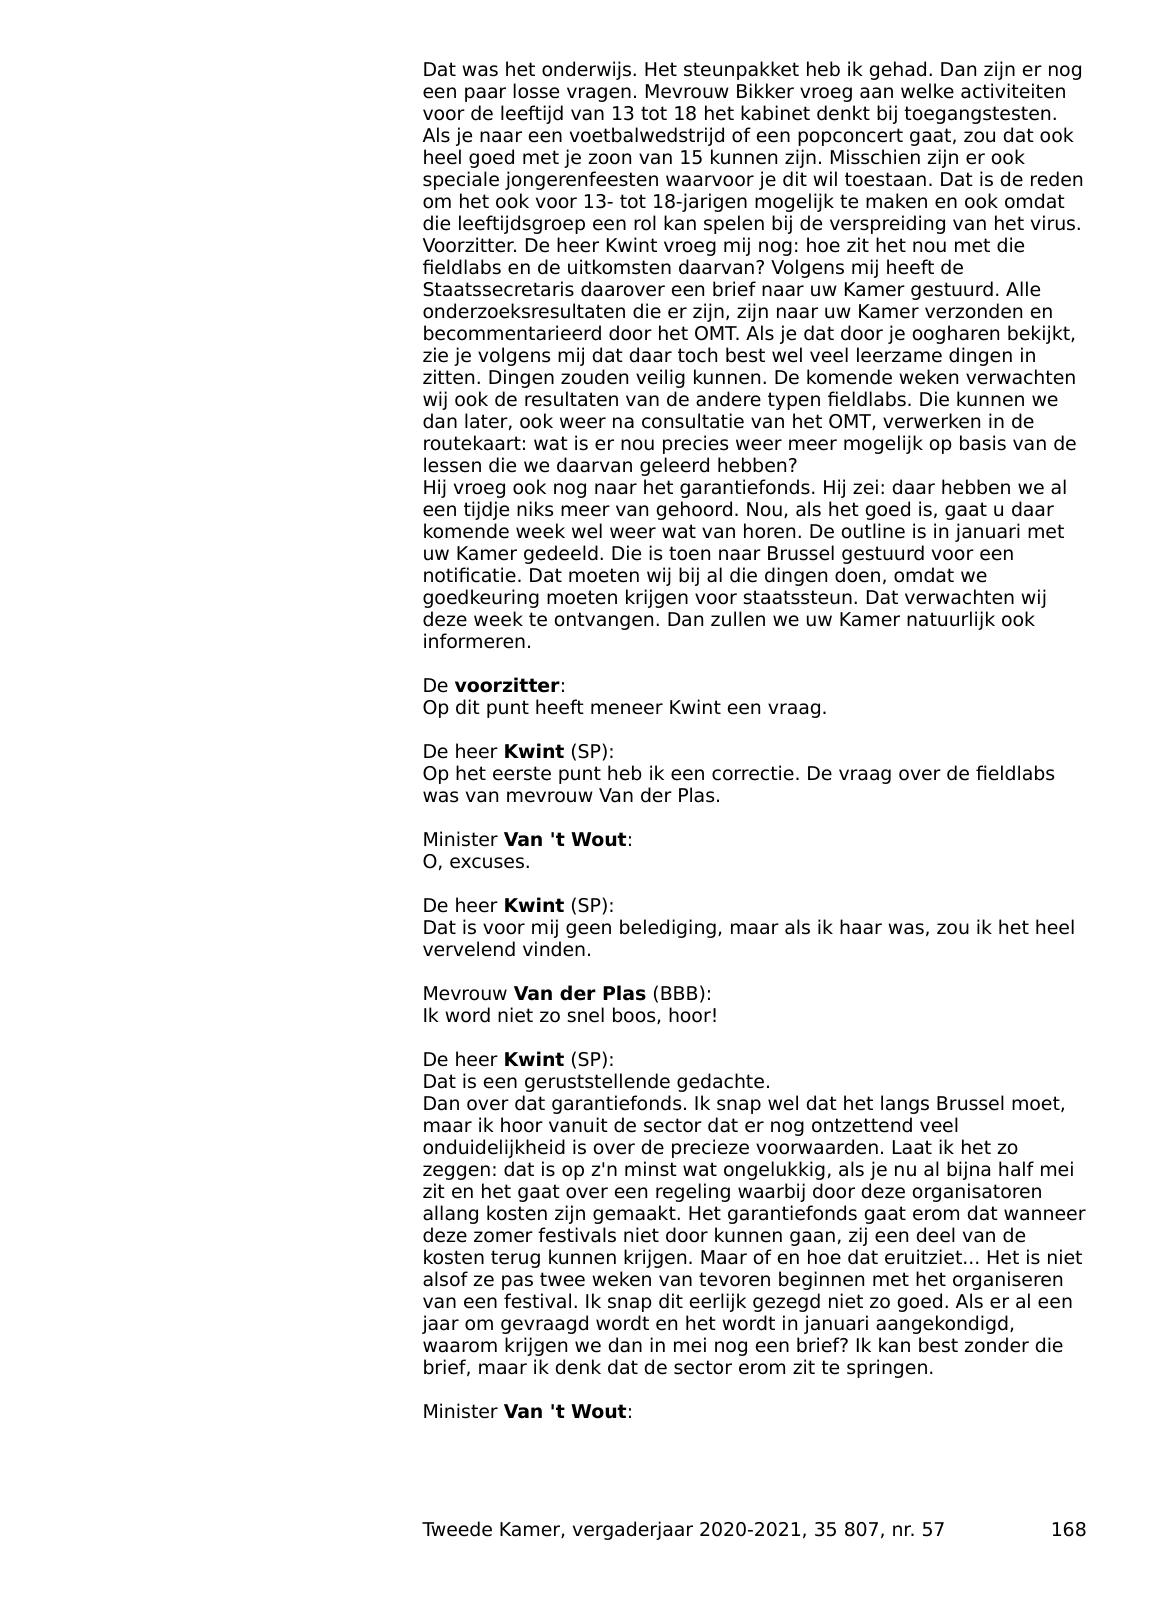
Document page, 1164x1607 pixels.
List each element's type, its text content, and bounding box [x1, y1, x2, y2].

text Dat is een geruststellende gedachte. [422, 1071, 1087, 1093]
text Voorzitter. De heer Kwint vroeg mij nog: hoe zit het nou met die fieldlabs en de uitkomsten daarvan? Volgens mij heeft de Staatssecretaris daarover een brief naar uw Kamer gestuurd. Alle onderzoeksresultaten die er zijn, zijn naar uw Kamer verzonden en becommentarieerd door het OMT. Als je dat door je oogharen bekijkt, zie je volgens mij dat daar toch best wel veel leerzame dingen in zitten. Dingen zouden veilig kunnen. De komende weken verwachten wij ook de resultaten van de andere typen fieldlabs. Die kunnen we dan later, ook weer na consultatie van het OMT, verwerken in de routekaart: wat is er nou precies weer meer mogelijk op basis van de lessen die we daarvan geleerd hebben? [422, 235, 1087, 477]
text Minister Van 't Wout: [422, 829, 1087, 851]
text De heer Kwint (SP): [422, 1049, 1087, 1071]
text De voorzitter: [422, 675, 1087, 697]
text Dat was het onderwijs. Het steunpakket heb ik gehad. Dan zijn er nog een paar losse vragen. Mevrouw Bikker vroeg aan welke activiteiten voor de leeftijd van 13 tot 18 het kabinet denkt bij toegangstesten. Als je naar een voetbalwedstrijd of een popconcert gaat, zou dat ook heel goed met je zoon van 15 kunnen zijn. Misschien zijn er ook speciale jongerenfeesten waarvoor je dit wil toestaan. Dat is de reden om het ook voor 13- tot 18-jarigen mogelijk te maken en ook omdat die leeftijdsgroep een rol kan spelen bij de verspreiding van het virus. [422, 59, 1087, 235]
text Dan over dat garantiefonds. Ik snap wel dat het langs Brussel moet, maar ik hoor vanuit de sector dat er nog ontzettend veel onduidelijkheid is over de precieze voorwaarden. Laat ik het zo zeggen: dat is op z'n minst wat ongelukkig, als je nu al bijna half mei zit en het gaat over een regeling waarbij door deze organisatoren allang kosten zijn gemaakt. Het garantiefonds gaat erom dat wanneer deze zomer festivals niet door kunnen gaan, zij een deel van de kosten terug kunnen krijgen. Maar of en hoe dat eruitziet... Het is niet alsof ze pas twee weken van tevoren beginnen met het organiseren van een festival. Ik snap dit eerlijk gezegd niet zo goed. Als er al een jaar om gevraagd wordt en het wordt in januari aangekondigd, waarom krijgen we dan in mei nog een brief? Ik kan best zonder die brief, maar ik denk dat de sector erom zit te springen. [422, 1093, 1087, 1379]
text De heer Kwint (SP): [422, 741, 1087, 763]
text Hij vroeg ook nog naar het garantiefonds. Hij zei: daar hebben we al een tijdje niks meer van gehoord. Nou, als het goed is, gaat u daar komende week wel weer wat van horen. De outline is in januari met uw Kamer gedeeld. Die is toen naar Brussel gestuurd voor een notificatie. Dat moeten wij bij al die dingen doen, omdat we goedkeuring moeten krijgen voor staatssteun. Dat verwachten wij deze week te ontvangen. Dan zullen we uw Kamer natuurlijk ook informeren. [422, 477, 1087, 652]
text Mevrouw Van der Plas (BBB): [422, 983, 1087, 1005]
text De heer Kwint (SP): [422, 895, 1087, 917]
text Ik word niet zo snel boos, hoor! [422, 1005, 1087, 1027]
text Op dit punt heeft meneer Kwint een vraag. [422, 697, 1087, 719]
text Minister Van 't Wout: [422, 1401, 1087, 1423]
text Dat is voor mij geen belediging, maar als ik haar was, zou ik het heel vervelend vinden. [422, 917, 1087, 961]
text O, excuses. [422, 851, 1087, 873]
text Op het eerste punt heb ik een correctie. De vraag over de fieldlabs was van mevrouw Van der Plas. [422, 763, 1087, 807]
